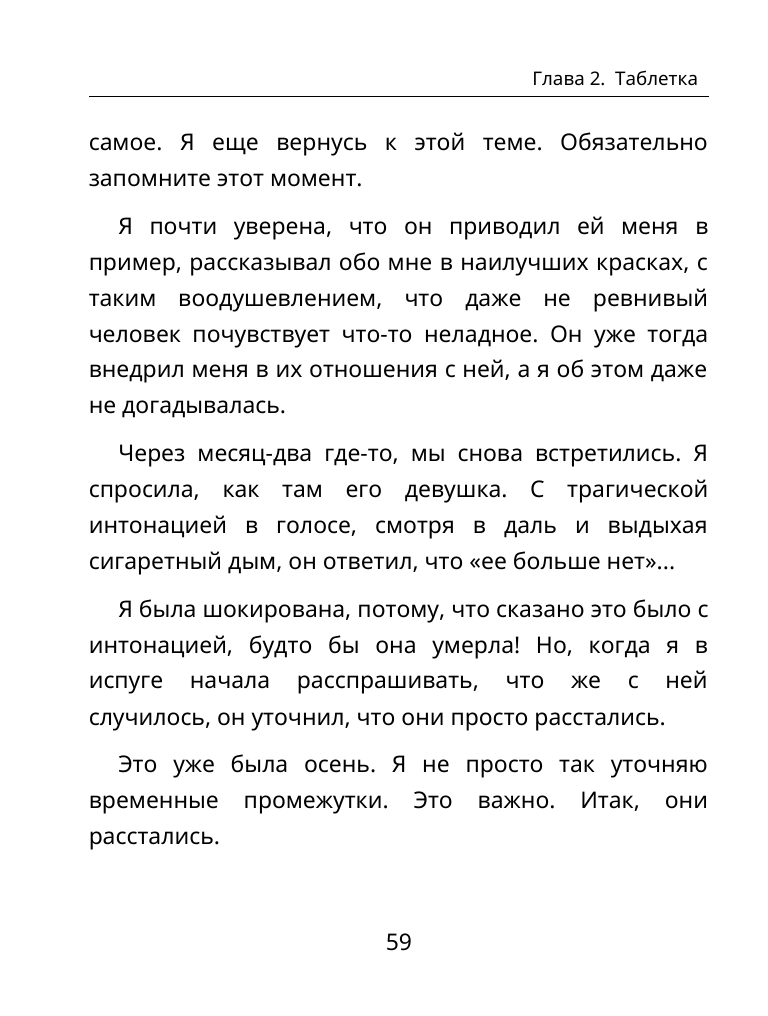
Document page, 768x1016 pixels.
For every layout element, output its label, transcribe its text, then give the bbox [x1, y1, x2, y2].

text Я была шокирована, потому, что сказано это было с интонацией, будто бы она умерла! Но, когда я в испуге начала расспрашивать, что же с ней случилось, он уточнил, что они просто расстались. [88, 593, 709, 732]
text Я почти уверена, что он приводил ей меня в пример, рассказывал обо мне в наилучших красках, с таким воодушевлением, что даже не ревнивый человек почувствует что-то неладное. Он уже тогда внедрил меня в их отношения с ней, а я об этом даже не догадывалась. [88, 210, 709, 421]
text самое. Я еще вернусь к этой теме. Обязательно запомните этот момент. [88, 126, 709, 193]
text Это уже была осень. Я не просто так уточняю временные промежутки. Это важно. Итак, они расстались. [88, 748, 709, 851]
text Через месяц-два где-то, мы снова встретились. Я спросила, как там его девушка. С трагической интонацией в голосе, смотря в даль и выдыхая сигаретный дым, он ответил, что «ее больше нет»... [88, 437, 709, 576]
